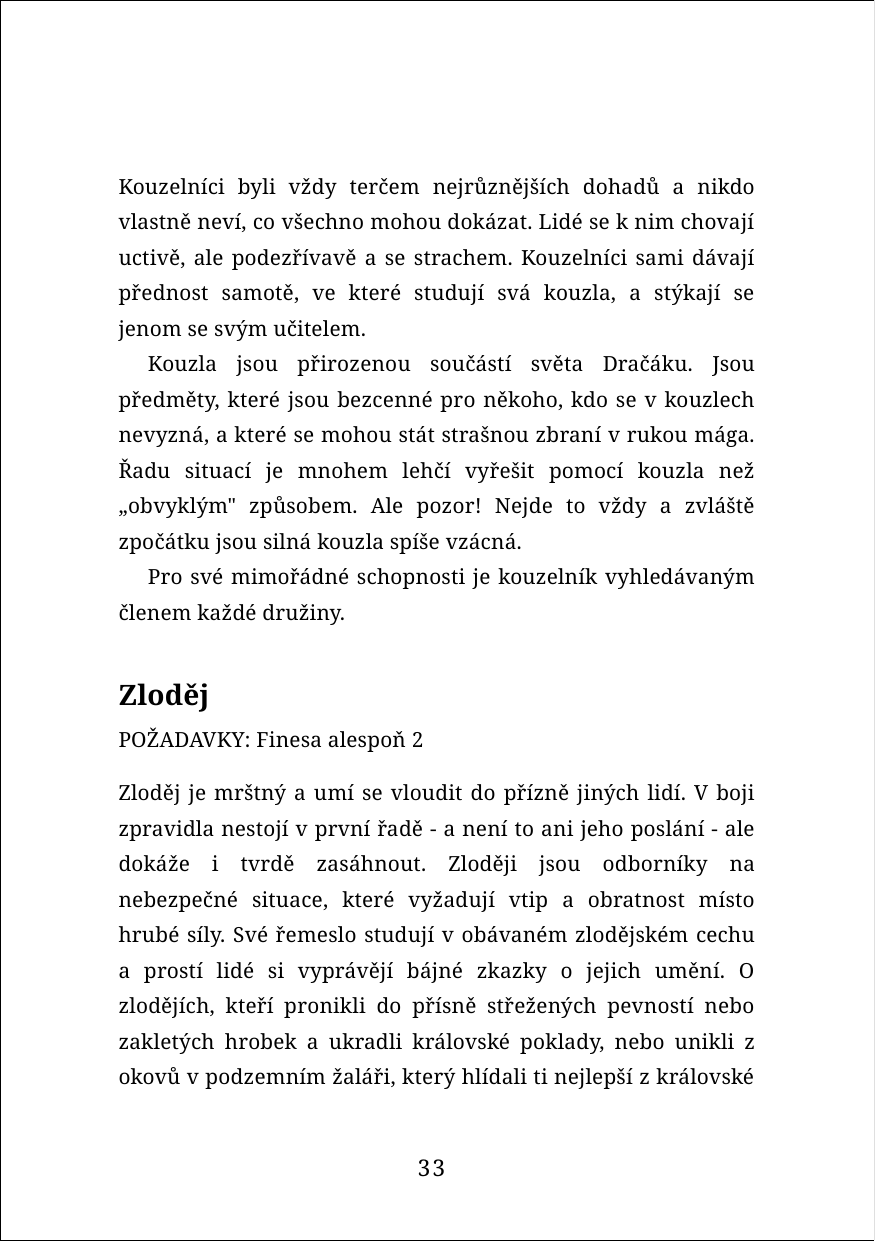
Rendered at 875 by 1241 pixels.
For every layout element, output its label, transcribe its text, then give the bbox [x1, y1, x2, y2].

text POŽADAVKY: Finesa alespoň 2 [118, 725, 756, 753]
text Kouzelníci byli vždy terčem nejrůznějších dohadů a nikdo vlastně neví, co všechno mohou dokázat. Lidé se k nim chovají uctivě, ale podezřívavě a se strachem. Kouzelníci sami dávají přednost samotě, ve které studují svá kouzla, a stýkají se jenom se svým učitelem. Kouzla jsou přirozenou součástí světa Dračáku. Jsou předměty, které jsou bezcenné pro někoho, kdo se v kouzlech nevyzná, a které se mohou stát strašnou zbraní v rukou mága. Řadu situací je mnohem lehčí vyřešit pomocí kouzla než „obvyklým" způsobem. Ale pozor! Nejde to vždy a zvláště zpočátku jsou silná kouzla spíše vzácná. Pro své mimořádné schopnosti je kouzelník vyhledávaným členem každé družiny. [118, 172, 756, 626]
text Zloděj je mrštný a umí se vloudit do přízně jiných lidí. V boji zpravidla nestojí v první řadě - a není to ani jeho poslání - ale dokáže i tvrdě zasáhnout. Zloději jsou odborníky na nebezpečné situace, které vyžadují vtip a obratnost místo hrubé síly. Své řemeslo studují v obávaném zlodějském cechu a prostí lidé si vyprávějí bájné zkazky o jejich umění. O zlodějích, kteří pronikli do přísně střežených pevností nebo zakletých hrobek a ukradli královské poklady, nebo unikli z okovů v podzemním žaláři, který hlídali ti nejlepší z královské [118, 778, 756, 1091]
subtitle Zloděj [118, 675, 756, 713]
